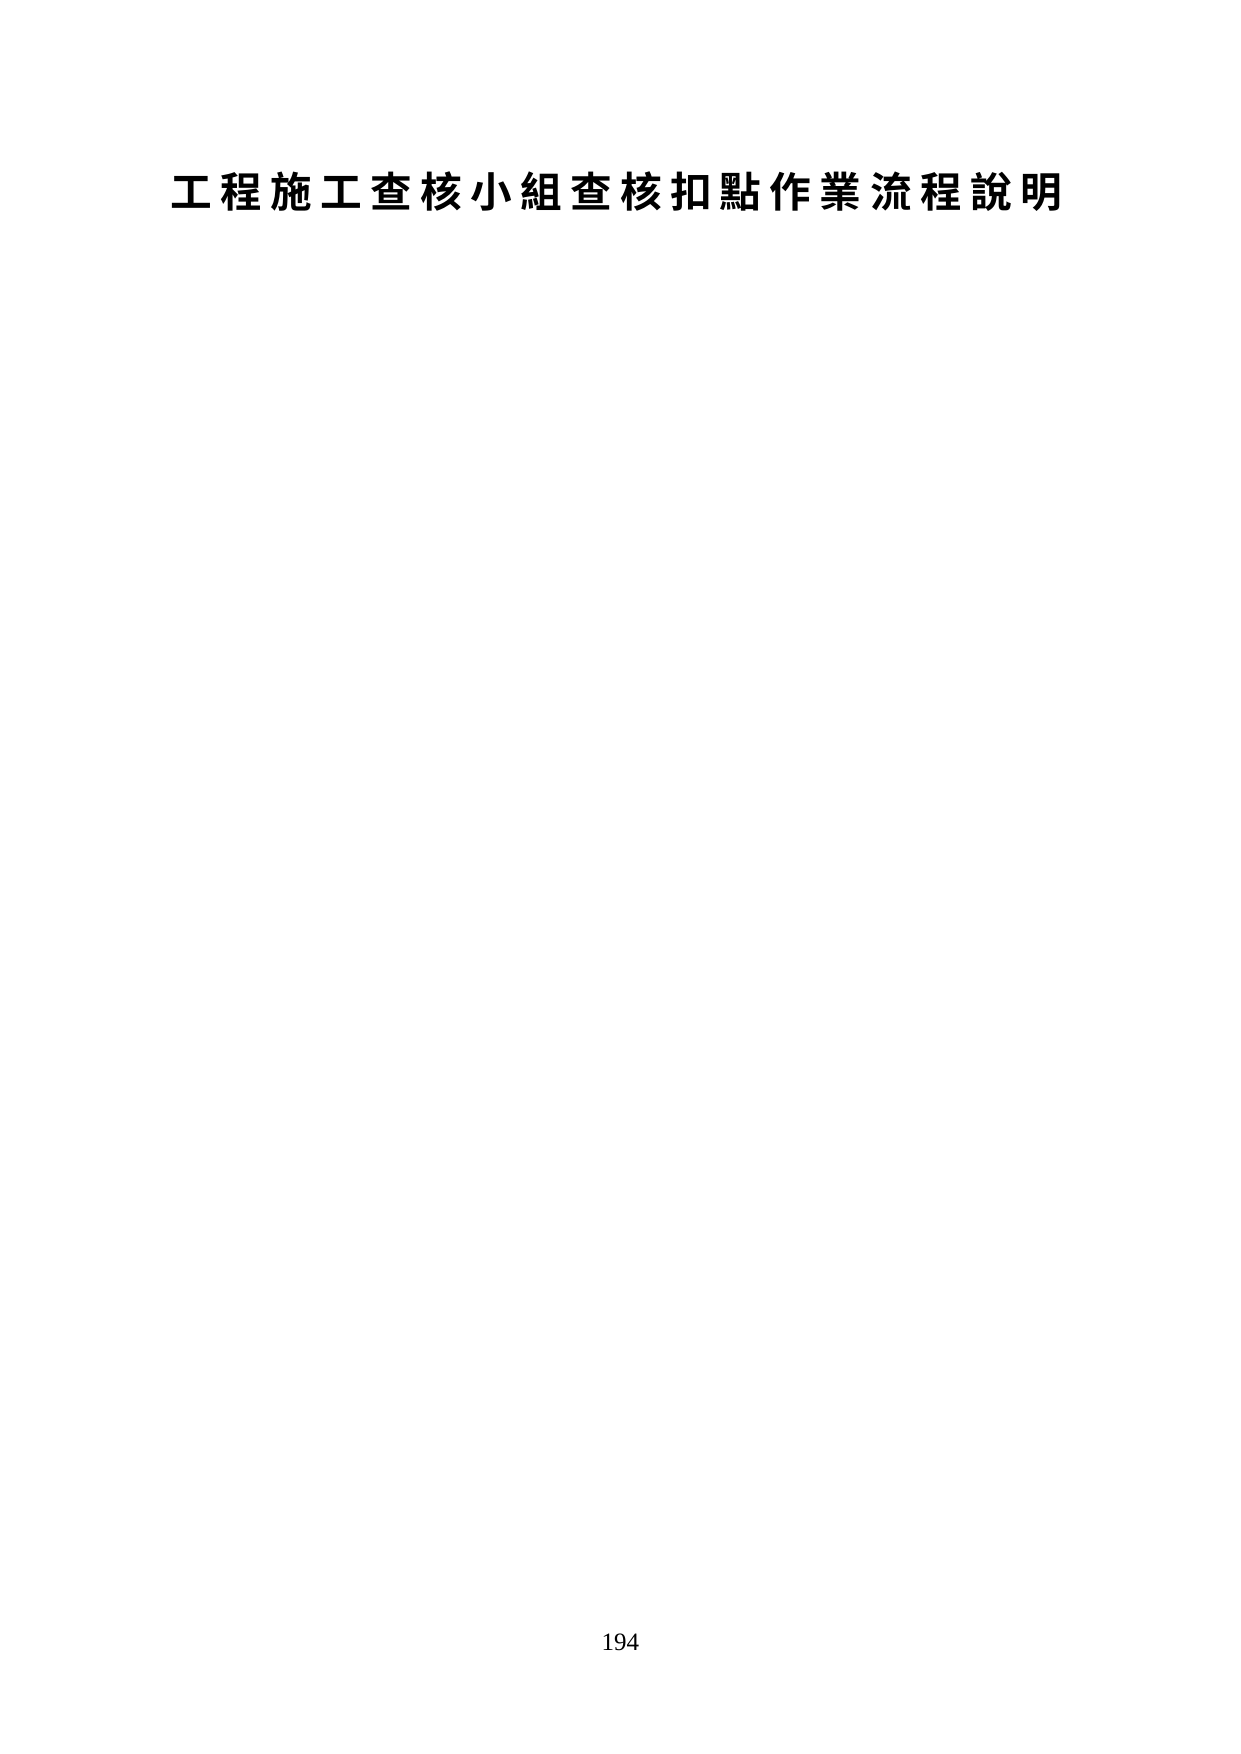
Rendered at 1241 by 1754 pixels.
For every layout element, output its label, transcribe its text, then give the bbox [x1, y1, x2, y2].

subtitle 工程施工查核小組查核扣點作業流程說明 [120, 152, 1120, 227]
